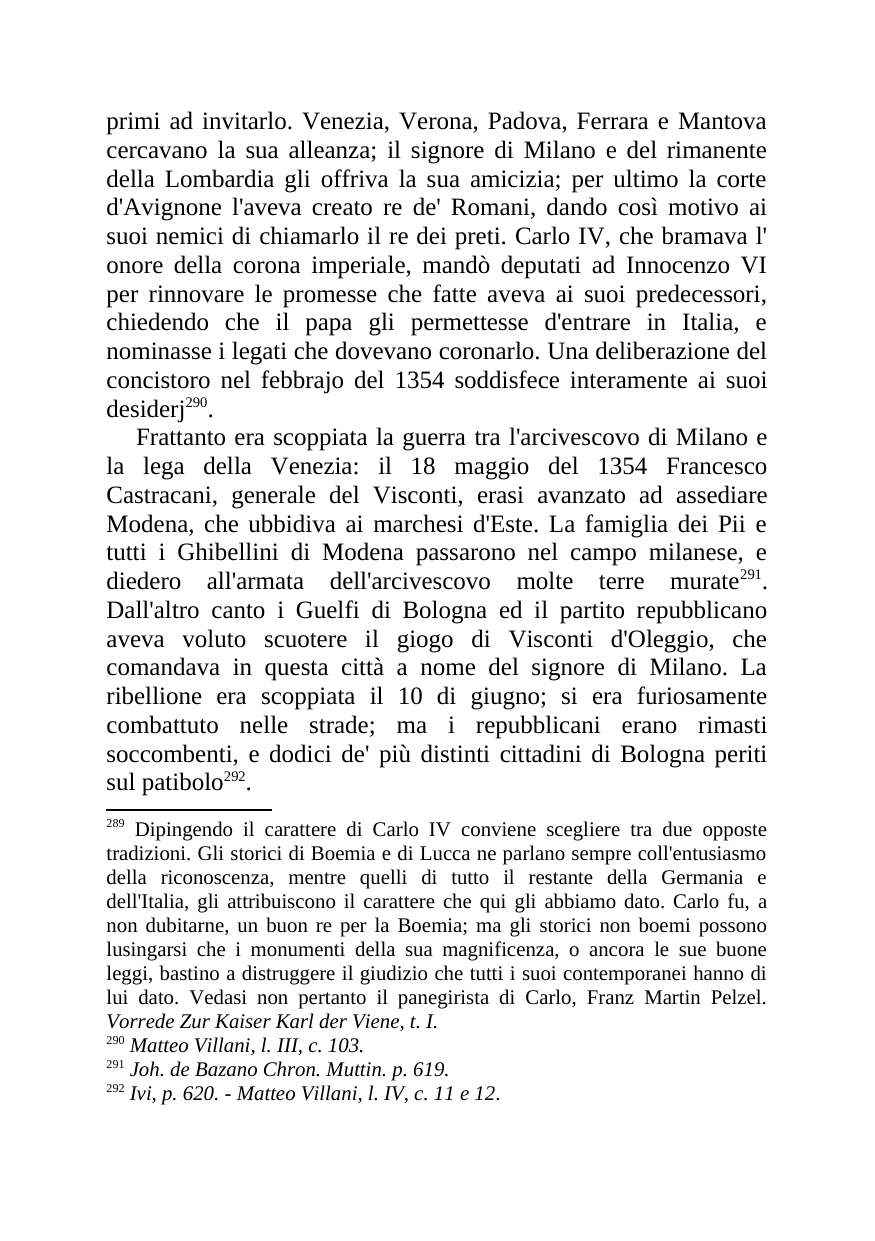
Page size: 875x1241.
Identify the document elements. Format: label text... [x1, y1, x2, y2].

text Dipingendo il carattere di Carlo IV conviene scegliere tra due opposte tradizioni. Gli storici di Boemia e di Lucca ne parlano sempre coll'entusiasmo della riconoscenza, mentre quelli di tutto il restante della Germania e dell'Italia, gli attribuiscono il carattere che qui gli abbiamo dato. Carlo fu, a non dubitarne, un buon re per la Boemia; ma gli storici non boemi possono lusingarsi che i monumenti della sua magnificenza, o ancora le sue buone leggi, bastino a distruggere il giudizio che tutti i suoi contemporanei hanno di lui dato. Vedasi non pertanto il panegirista di Carlo, Franz Martin Pelzel. Vorrede Zur Kaiser Karl der Viene, t. I. [106, 816, 768, 1033]
text Matteo Villani, l. III, c. 103. [106, 1033, 768, 1057]
text Ivi, p. 620. - Matteo Villani, l. IV, c. 11 e 12. [106, 1081, 768, 1105]
text Joh. de Bazano Chron. Muttin. p. 619. [106, 1057, 768, 1081]
text Frattanto era scoppiata la guerra tra l'arcivescovo di Milano e la lega della Venezia: il 18 maggio del 1354 Francesco Castracani, generale del Visconti, erasi avanzato ad assediare Modena, che ubbidiva ai marchesi d'Este. La famiglia dei Pii e tutti i Ghibellini di Modena passarono nel campo milanese, e diedero all'armata dell'arcivescovo molte terre murate. Dall'altro canto i Guelfi di Bologna ed il partito repubblicano aveva voluto scuotere il giogo di Visconti d'Oleggio, che comandava in questa città a nome del signore di Milano. La ribellione era scoppiata il 10 di giugno; si era furiosamente combattuto nelle strade; ma i repubblicani erano rimasti soccombenti, e dodici de' più distinti cittadini di Bologna periti sul patibolo. [106, 422, 768, 796]
text primi ad invitarlo. Venezia, Verona, Padova, Ferrara e Mantova cercavano la sua alleanza; il signore di Milano e del rimanente della Lombardia gli offriva la sua amicizia; per ultimo la corte d'Avignone l'aveva creato re de' Romani, dando così motivo ai suoi nemici di chiamarlo il re dei preti. Carlo IV, che bramava l' onore della corona imperiale, mandò deputati ad Innocenzo VI per rinnovare le promesse che fatte aveva ai suoi predecessori, chiedendo che il papa gli permettesse d'entrare in Italia, e nominasse i legati che dovevano coronarlo. Una deliberazione del concistoro nel febbrajo del 1354 soddisfece interamente ai suoi desiderj. [106, 106, 768, 422]
